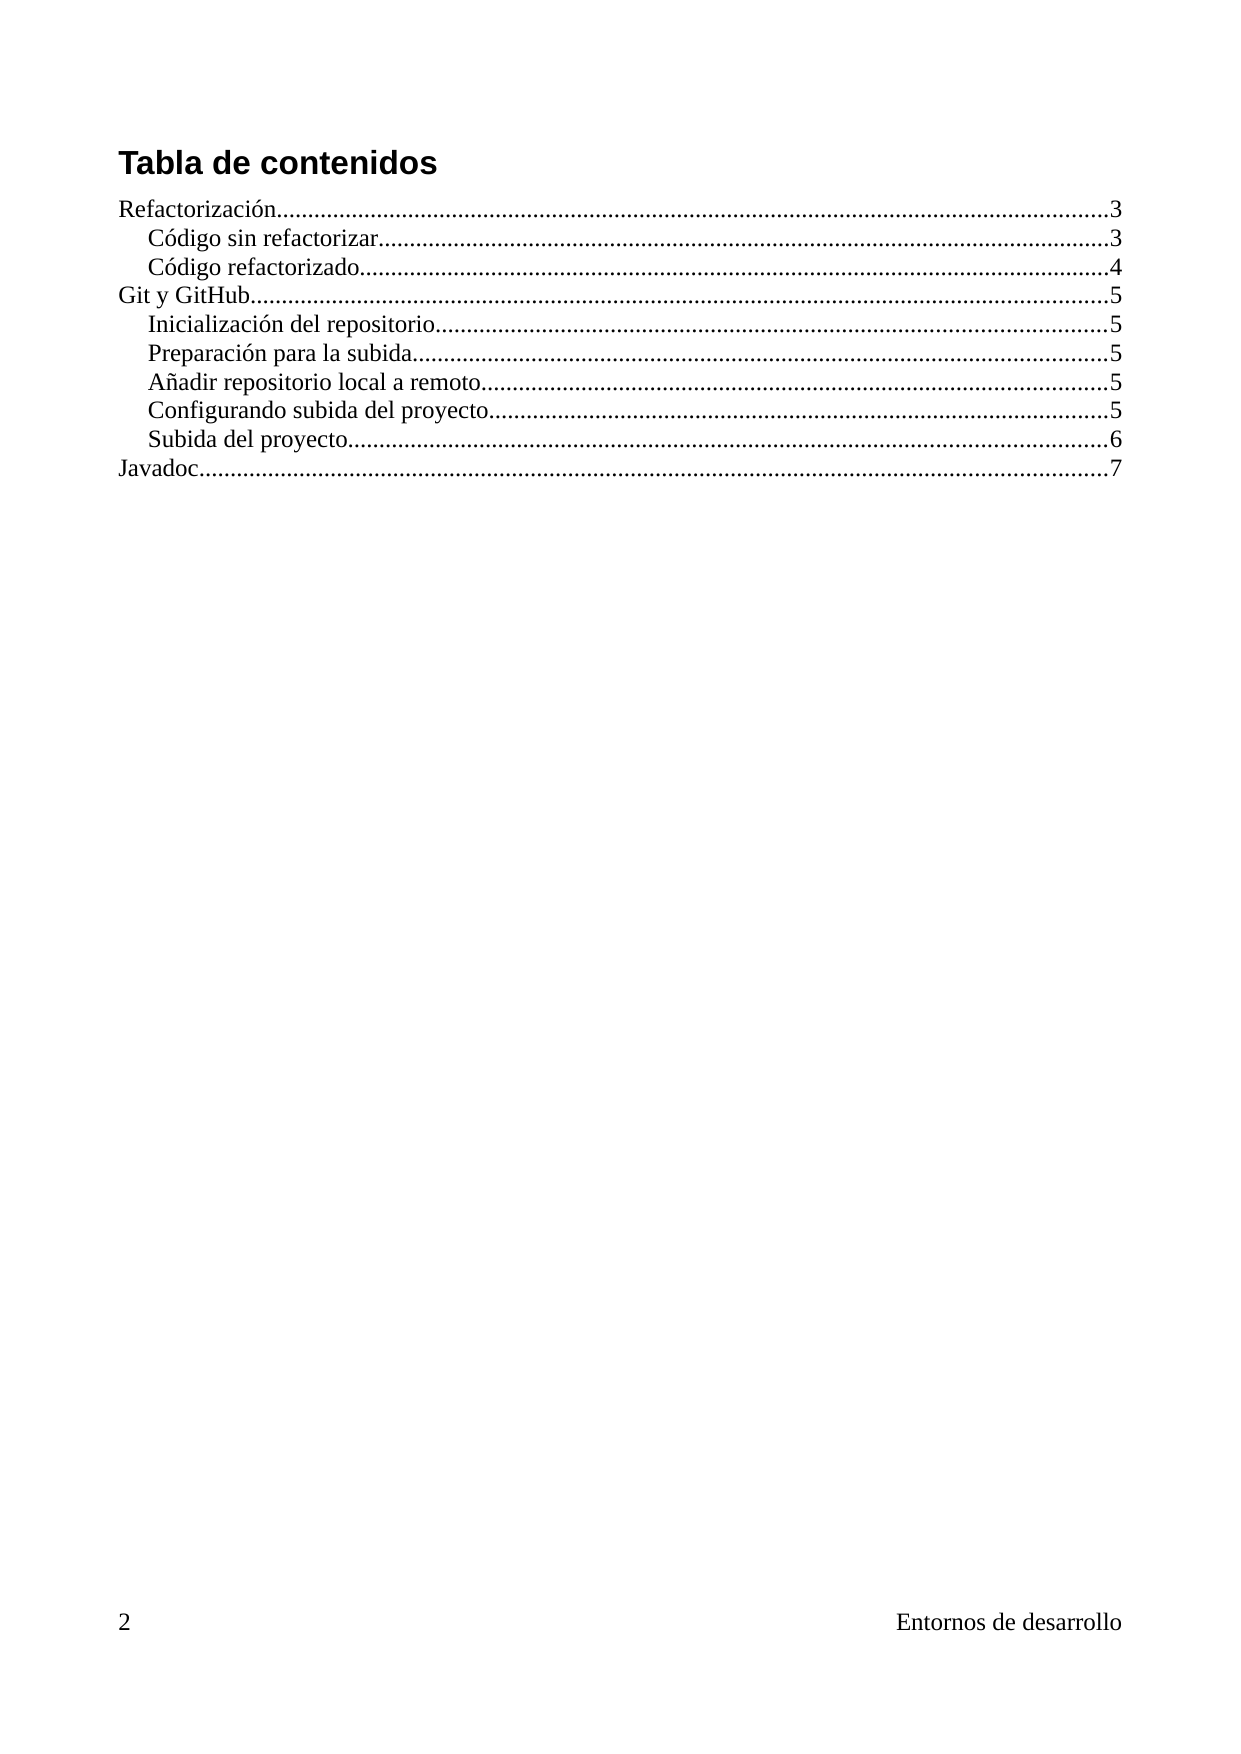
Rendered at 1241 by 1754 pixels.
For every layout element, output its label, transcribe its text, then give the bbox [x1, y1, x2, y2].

text Código sin refactorizar 3 [148, 223, 1122, 252]
text Código refactorizado 4 [148, 252, 1122, 280]
text Javadoc 7 [118, 453, 1122, 482]
text Configurando subida del proyecto 5 [148, 395, 1122, 424]
text Añadir repositorio local a remoto 5 [148, 367, 1122, 395]
text Subida del proyecto 6 [148, 424, 1122, 453]
subtitle Tabla de contenidos [118, 143, 1122, 182]
text Preparación para la subida 5 [148, 338, 1122, 367]
text Git y GitHub 5 [118, 280, 1122, 309]
text Inicialización del repositorio 5 [148, 309, 1122, 338]
text Refactorización 3 [118, 194, 1122, 223]
